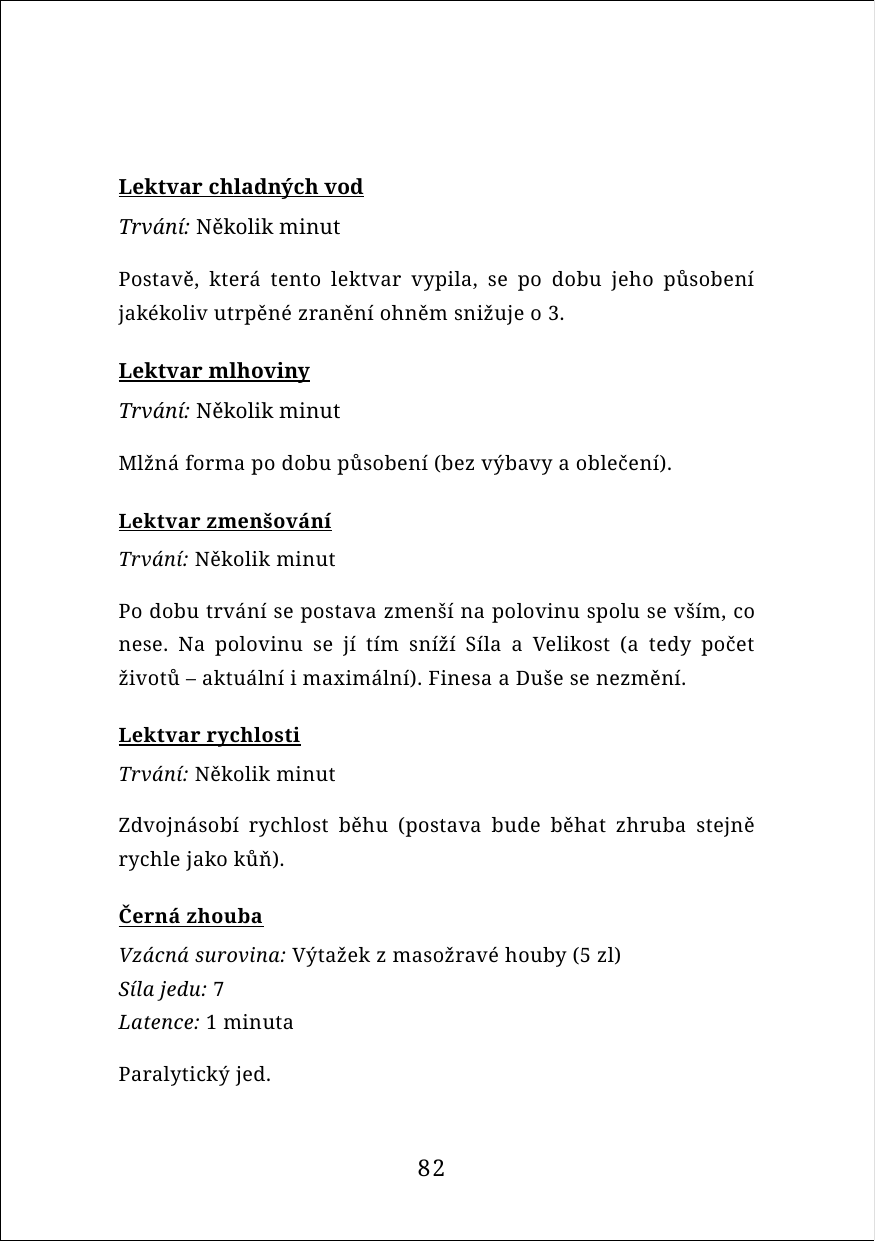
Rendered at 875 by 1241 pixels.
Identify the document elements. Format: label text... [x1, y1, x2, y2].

text Po dobu trvání se postava zmenší na polovinu spolu se vším, co nese. Na polovinu se jí tím sníží Síla a Velikost (a tedy počet životů – aktuální i maximální). Finesa a Duše se nezmění. [118, 597, 756, 691]
subtitle Lektvar zmenšování [118, 507, 756, 534]
subtitle Lektvar chladných vod [118, 172, 756, 200]
text Trvání: Několik minut [118, 396, 756, 425]
text Vzácná surovina: Výtažek z masožravé houby (5 zl) Síla jedu: 7 Latence: 1 minuta [118, 941, 756, 1036]
text Postavě, která tento lektvar vypila, se po dobu jeho působení jakékoliv utrpěné zranění ohněm snižuje o 3. [118, 265, 756, 326]
text Trvání: Několik minut [118, 546, 756, 573]
text Trvání: Několik minut [118, 212, 756, 240]
subtitle Lektvar rychlosti [118, 722, 756, 748]
text Paralytický jed. [118, 1060, 756, 1087]
subtitle Lektvar mlhoviny [118, 356, 756, 384]
text Zdvojnásobí rychlost běhu (postava bude běhat zhruba stejně rychle jako kůň). [118, 812, 756, 872]
text Mlžná forma po dobu působení (bez výbavy a oblečení). [118, 449, 756, 477]
subtitle Černá zhouba [118, 903, 756, 929]
text Trvání: Několik minut [118, 760, 756, 787]
